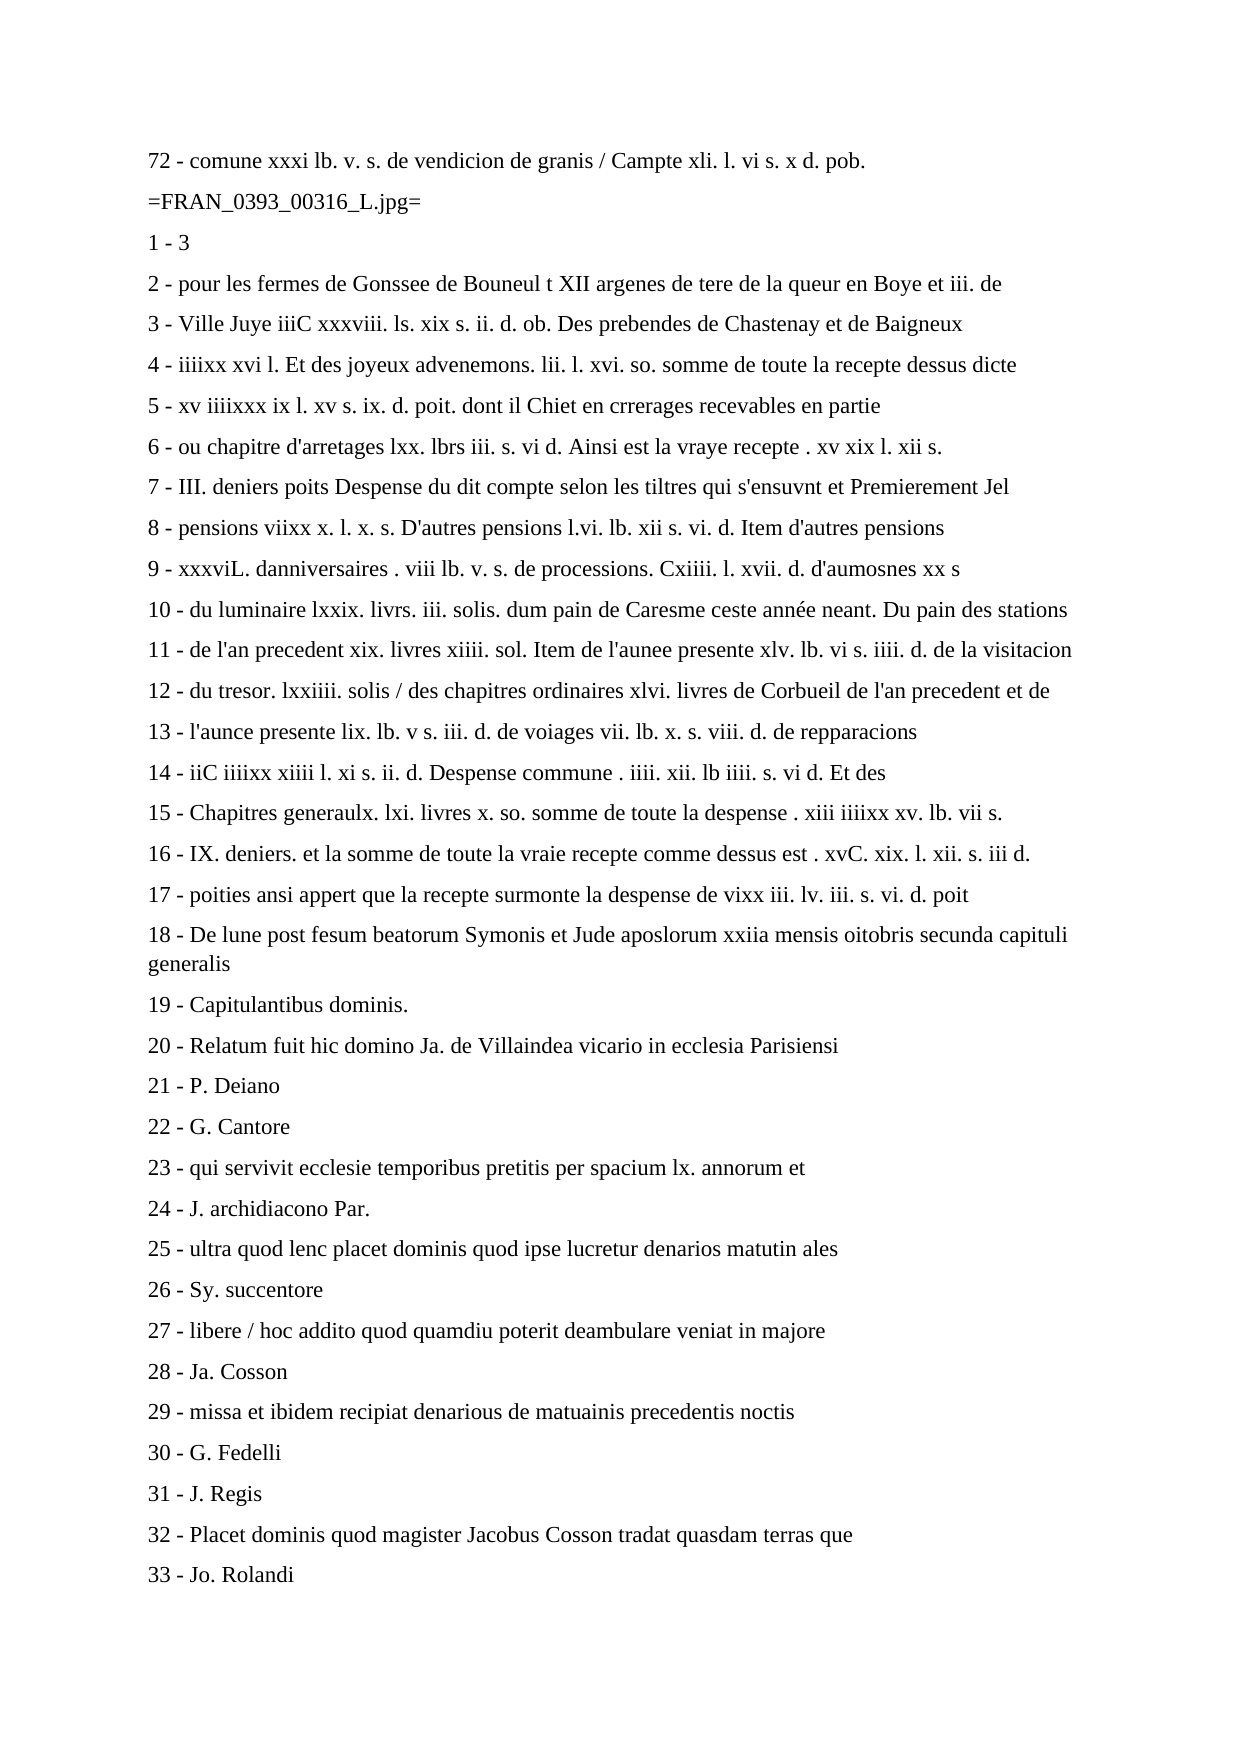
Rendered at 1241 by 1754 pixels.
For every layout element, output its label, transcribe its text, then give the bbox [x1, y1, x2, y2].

text 33 - Jo. Rolandi [148, 1561, 1093, 1588]
text 26 - Sy. succentore [148, 1276, 1093, 1303]
text 72 - comune xxxi lb. v. s. de vendicion de granis / Campte xli. l. vi s. x d. pob. [148, 148, 1093, 174]
text 24 - J. archidiacono Par. [148, 1195, 1093, 1221]
text 25 - ultra quod lenc placet dominis quod ipse lucretur denarios matutin ales [148, 1236, 1093, 1262]
text 28 - Ja. Cosson [148, 1358, 1093, 1384]
text 19 - Capitulantibus dominis. [148, 991, 1093, 1017]
text 17 - poities ansi appert que la recepte surmonte la despense de vixx iii. lv. iii. s. vi. d. poit [148, 881, 1093, 907]
text =FRAN_0393_00316_L.jpg= [148, 188, 1093, 215]
text 13 - l'aunce presente lix. lb. v s. iii. d. de voiages vii. lb. x. s. viii. d. de repparacions [148, 718, 1093, 744]
text 7 - III. deniers poits Despense du dit compte selon les tiltres qui s'ensuvnt et Premierement Jel [148, 473, 1093, 500]
text 22 - G. Cantore [148, 1113, 1093, 1140]
text 14 - iiC iiiixx xiiii l. xi s. ii. d. Despense commune . iiii. xii. lb iiii. s. vi d. Et des [148, 758, 1093, 785]
text 27 - libere / hoc addito quod quamdiu poterit deambulare veniat in majore [148, 1317, 1093, 1343]
text 16 - IX. deniers. et la somme de toute la vraie recepte comme dessus est . xvC. xix. l. xii. s. iii d. [148, 840, 1093, 866]
text 18 - De lune post fesum beatorum Symonis et Jude aposlorum xxiia mensis oitobris secunda capituli generalis [148, 921, 1093, 977]
text 9 - xxxviL. danniversaires . viii lb. v. s. de processions. Cxiiii. l. xvii. d. d'aumosnes xx s [148, 555, 1093, 581]
text 6 - ou chapitre d'arretages lxx. lbrs iii. s. vi d. Ainsi est la vraye recepte . xv xix l. xii s. [148, 433, 1093, 459]
text 8 - pensions viixx x. l. x. s. D'autres pensions l.vi. lb. xii s. vi. d. Item d'autres pensions [148, 514, 1093, 541]
text 2 - pour les fermes de Gonssee de Bouneul t XII argenes de tere de la queur en Boye et iii. de [148, 270, 1093, 296]
text 12 - du tresor. lxxiiii. solis / des chapitres ordinaires xlvi. livres de Corbueil de l'an precedent et de [148, 677, 1093, 703]
text 32 - Placet dominis quod magister Jacobus Cosson tradat quasdam terras que [148, 1521, 1093, 1547]
text 21 - P. Deiano [148, 1073, 1093, 1099]
text 5 - xv iiiixxx ix l. xv s. ix. d. poit. dont il Chiet en crrerages recevables en partie [148, 392, 1093, 418]
text 11 - de l'an precedent xix. livres xiiii. sol. Item de l'aunee presente xlv. lb. vi s. iiii. d. de la visitacion [148, 636, 1093, 663]
text 29 - missa et ibidem recipiat denarious de matuainis precedentis noctis [148, 1398, 1093, 1425]
text 30 - G. Fedelli [148, 1439, 1093, 1466]
text 15 - Chapitres generaulx. lxi. livres x. so. somme de toute la despense . xiii iiiixx xv. lb. vii s. [148, 799, 1093, 826]
text 4 - iiiixx xvi l. Et des joyeux advenemons. lii. l. xvi. so. somme de toute la recepte dessus dicte [148, 351, 1093, 378]
text 3 - Ville Juye iiiC xxxviii. ls. xix s. ii. d. ob. Des prebendes de Chastenay et de Baigneux [148, 311, 1093, 337]
text 1 - 3 [148, 229, 1093, 255]
text 20 - Relatum fuit hic domino Ja. de Villaindea vicario in ecclesia Parisiensi [148, 1032, 1093, 1058]
text 10 - du luminaire lxxix. livrs. iii. solis. dum pain de Caresme ceste année neant. Du pain des stations [148, 596, 1093, 622]
text 31 - J. Regis [148, 1480, 1093, 1506]
text 23 - qui servivit ecclesie temporibus pretitis per spacium lx. annorum et [148, 1154, 1093, 1180]
